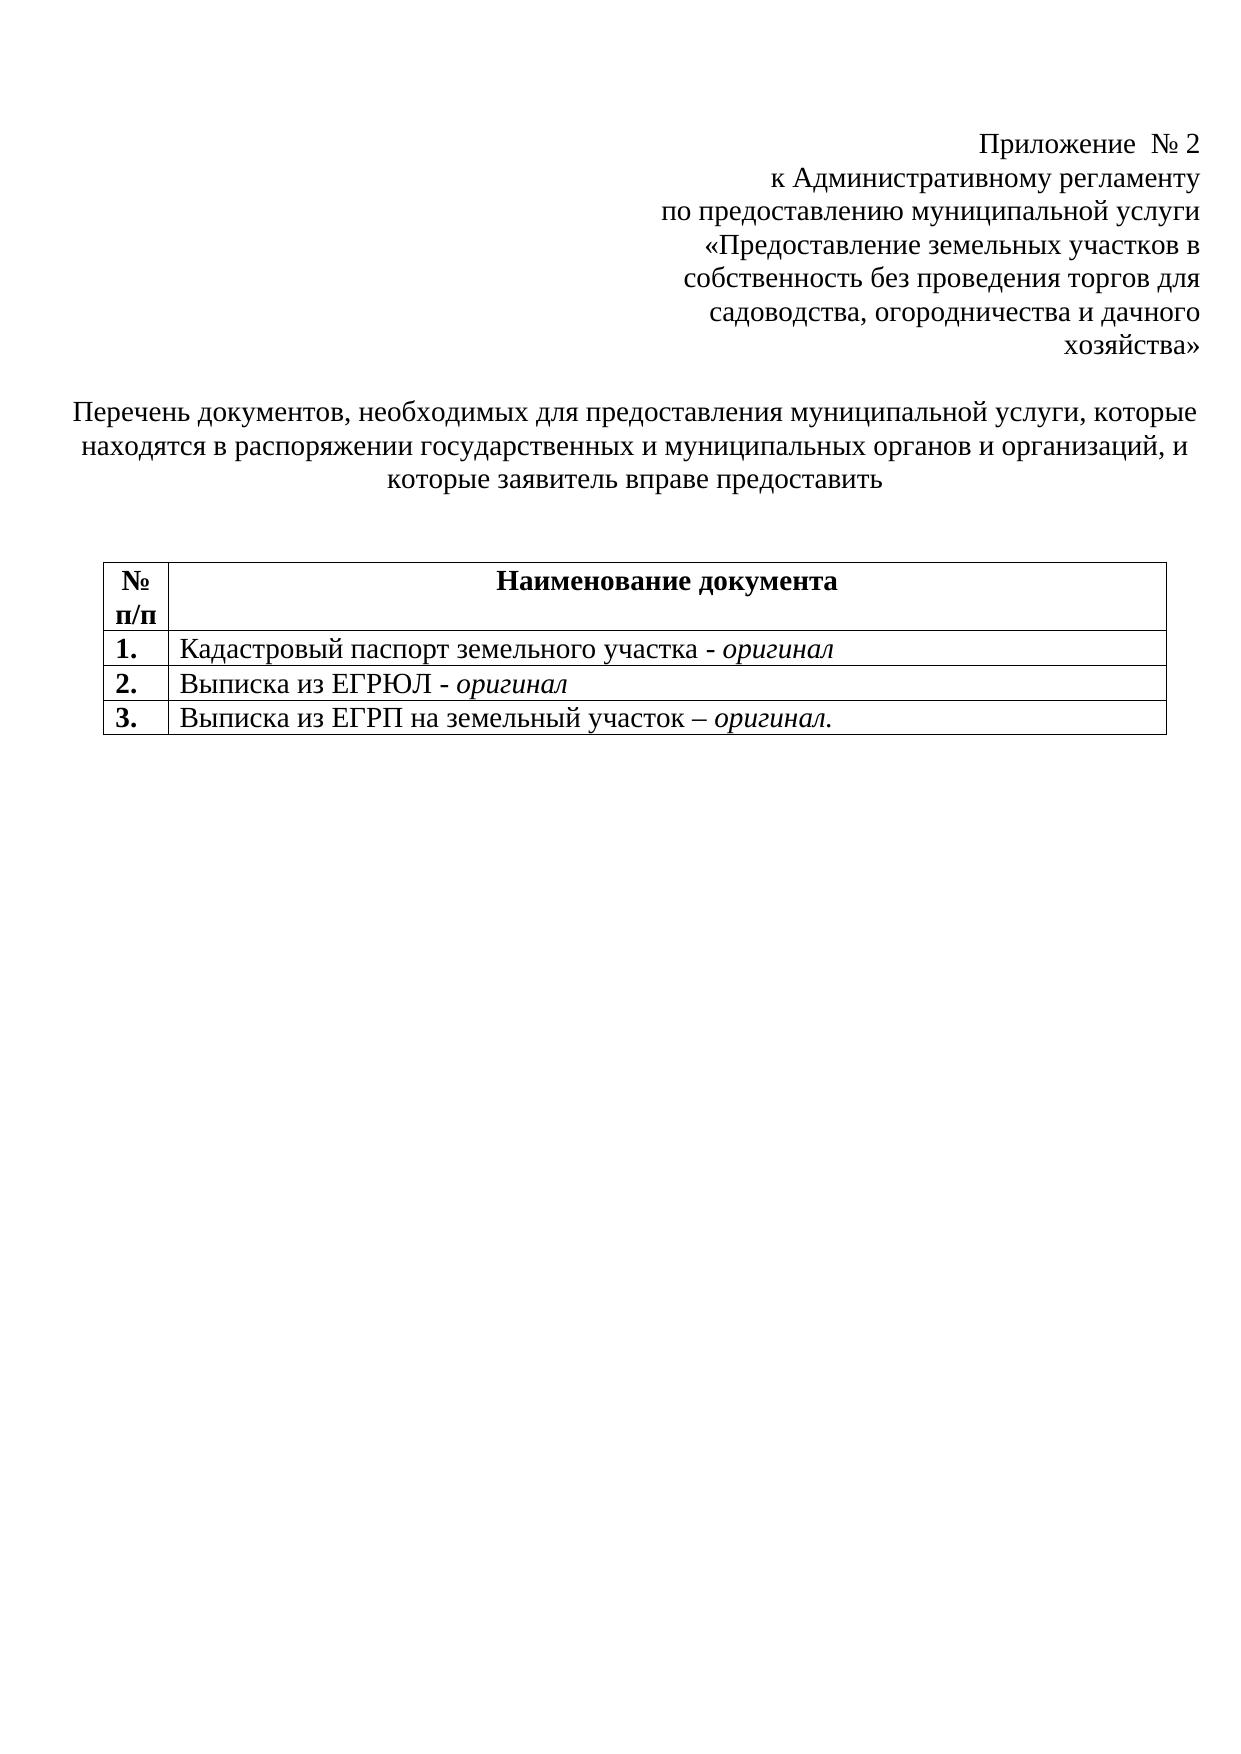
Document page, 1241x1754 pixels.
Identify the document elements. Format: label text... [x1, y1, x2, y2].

text «Предоставление земельных участков в собственность без проведения торгов для садоводства, огородничества и дачного хозяйства» [586, 227, 1200, 361]
table_cell Выписка из ЕГРЮЛ - оригинал [169, 666, 1166, 699]
table_cell 2. [104, 666, 168, 699]
text по предоставлению муниципальной услуги [69, 193, 1200, 227]
table_cell Кадастровый паспорт земельного участка - оригинал [169, 631, 1166, 665]
text к Административному регламенту [69, 160, 1200, 193]
text Приложение № 2 [69, 126, 1200, 160]
table_header № п/п [104, 563, 168, 630]
table_cell 1. [104, 631, 168, 665]
text Перечень документов, необходимых для предоставления муниципальной услуги, которые находятся в распоряжении государственных и муниципальных органов и организаций, и которые заявитель вправе предоставить [69, 394, 1200, 495]
table_cell 3. [104, 701, 168, 734]
table_cell Выписка из ЕГРП на земельный участок – оригинал. [169, 701, 1166, 734]
table_header Наименование документа [169, 563, 1166, 630]
